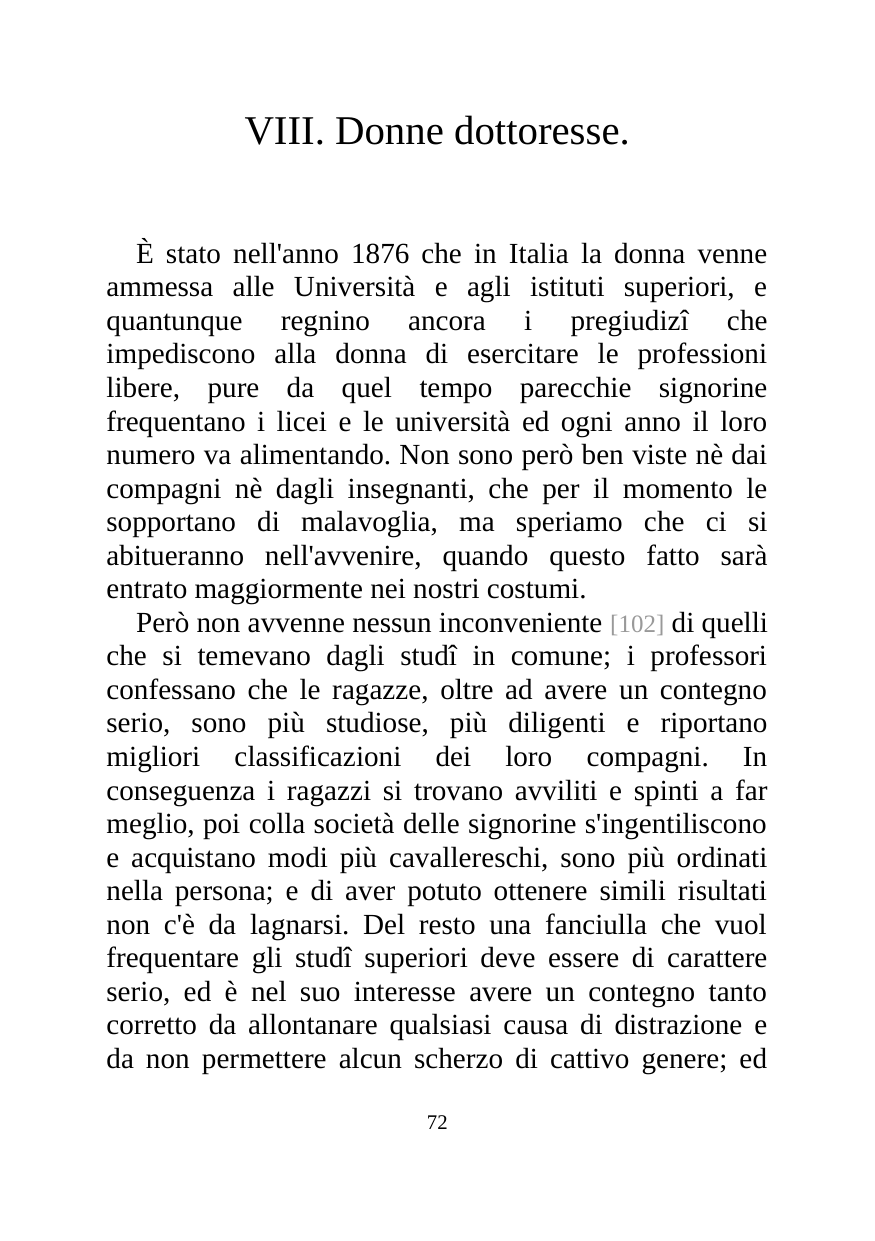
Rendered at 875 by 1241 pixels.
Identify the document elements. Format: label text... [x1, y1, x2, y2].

subtitle VIII. Donne dottoresse. [106, 106, 768, 153]
text Però non avvenne nessun inconveniente [102] di quelli che si temevano dagli studî in comune; i professori confessano che le ragazze, oltre ad avere un contegno serio, sono più studiose, più diligenti e riportano migliori classificazioni dei loro compagni. In conseguenza i ragazzi si trovano avviliti e spinti a far meglio, poi colla società delle signorine s'ingentiliscono e acquistano modi più cavallereschi, sono più ordinati nella persona; e di aver potuto ottenere simili risultati non c'è da lagnarsi. Del resto una fanciulla che vuol frequentare gli studî superiori deve essere di carattere serio, ed è nel suo interesse avere un contegno tanto corretto da allontanare qualsiasi causa di distrazione e da non permettere alcun scherzo di cattivo genere; ed [106, 605, 768, 1074]
text È stato nell'anno 1876 che in Italia la donna venne ammessa alle Università e agli istituti superiori, e quantunque regnino ancora i pregiudizî che impediscono alla donna di esercitare le professioni libere, pure da quel tempo parecchie signorine frequentano i licei e le università ed ogni anno il loro numero va alimentando. Non sono però ben viste nè dai compagni nè dagli insegnanti, che per il momento le sopportano di malavoglia, ma speriamo che ci si abitueranno nell'avvenire, quando questo fatto sarà entrato maggiormente nei nostri costumi. [106, 236, 768, 605]
